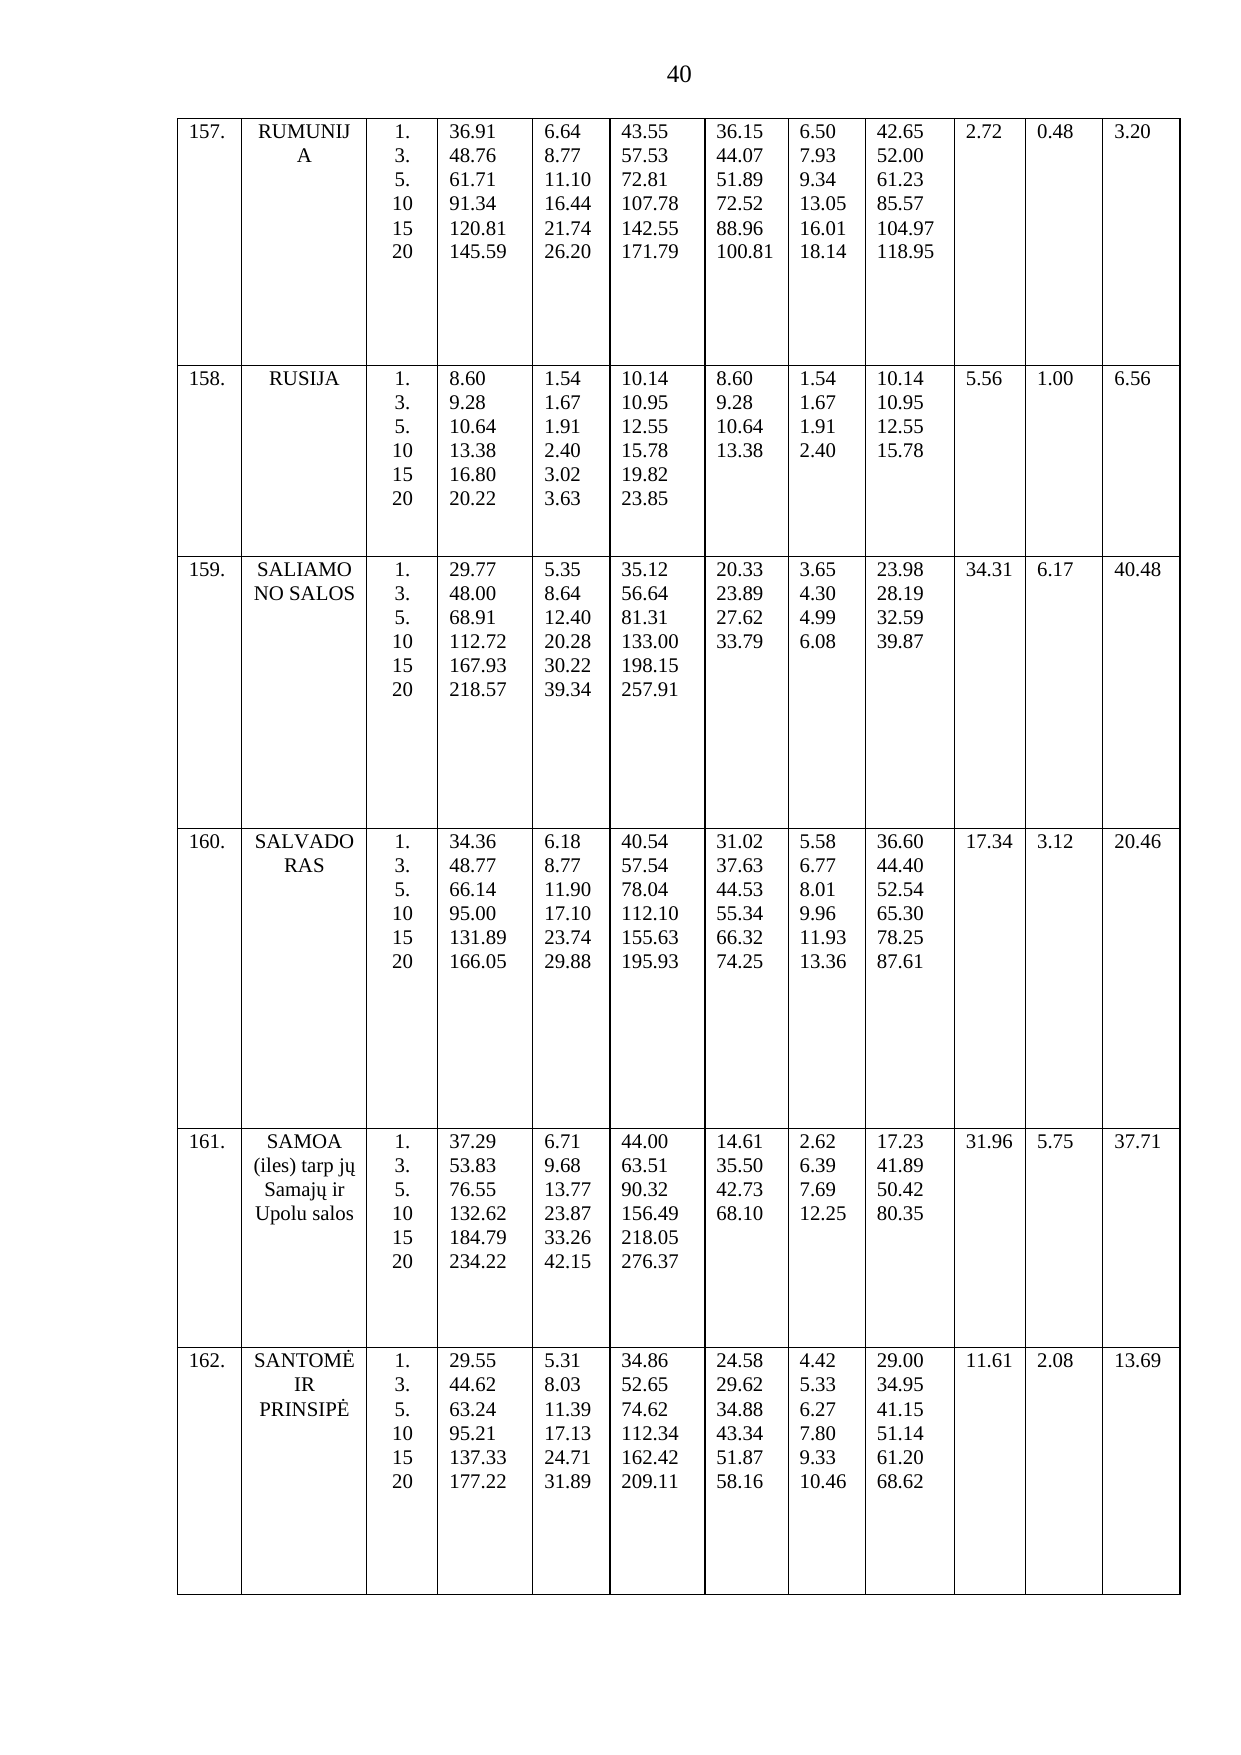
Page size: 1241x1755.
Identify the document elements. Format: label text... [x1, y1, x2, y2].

table_cell 6.71 9.68 13.77 23.87 33.26 42.15 [533, 1129, 609, 1347]
table_cell 5.58 6.77 8.01 9.96 11.93 13.36 [789, 829, 865, 1128]
table_cell 5.75 [1026, 1129, 1102, 1347]
table_cell 36.15 44.07 51.89 72.52 88.96 100.81 [706, 119, 788, 364]
table_cell 6.50 7.93 9.34 13.05 16.01 18.14 [789, 119, 865, 364]
table_cell 8.60 9.28 10.64 13.38 16.80 20.22 [438, 366, 532, 556]
table_cell 37.29 53.83 76.55 132.62 184.79 234.22 [438, 1129, 532, 1347]
table_cell 36.91 48.76 61.71 91.34 120.81 145.59 [438, 119, 532, 364]
table_cell SAMOA (iles) tarp jų Samajų ir Upolu salos [242, 1129, 366, 1347]
table_cell 42.65 52.00 61.23 85.57 104.97 118.95 [866, 119, 954, 364]
table_cell 2.72 [955, 119, 1025, 364]
table_cell 10.14 10.95 12.55 15.78 [866, 366, 954, 556]
table_cell 1. 3. 5. 10 15 20 [367, 1129, 437, 1347]
table_cell 10.14 10.95 12.55 15.78 19.82 23.85 [611, 366, 704, 556]
table_cell 4.42 5.33 6.27 7.80 9.33 10.46 [789, 1348, 865, 1594]
table_cell 34.31 [955, 557, 1025, 828]
table_cell 20.33 23.89 27.62 33.79 [706, 557, 788, 828]
table_cell 5.56 [955, 366, 1025, 556]
table_cell 17.34 [955, 829, 1025, 1128]
table_cell 161. [178, 1129, 241, 1347]
table_cell 1. 3. 5. 10 15 20 [367, 119, 437, 364]
table_cell 6.64 8.77 11.10 16.44 21.74 26.20 [533, 119, 609, 364]
table_cell 35.12 56.64 81.31 133.00 198.15 257.91 [611, 557, 704, 828]
table_cell 37.71 [1103, 1129, 1179, 1347]
table_cell SANTOMĖ IR PRINSIPĖ [242, 1348, 366, 1594]
table_cell 31.96 [955, 1129, 1025, 1347]
table_cell RUMUNIJA [242, 119, 366, 364]
table_cell 1.54 1.67 1.91 2.40 [789, 366, 865, 556]
table_cell 6.56 [1103, 366, 1179, 556]
table_cell 34.36 48.77 66.14 95.00 131.89 166.05 [438, 829, 532, 1128]
table_cell 162. [178, 1348, 241, 1594]
table_cell 31.02 37.63 44.53 55.34 66.32 74.25 [706, 829, 788, 1128]
table_cell 20.46 [1103, 829, 1179, 1128]
table_cell 158. [178, 366, 241, 556]
table_cell 2.62 6.39 7.69 12.25 [789, 1129, 865, 1347]
table_cell 6.18 8.77 11.90 17.10 23.74 29.88 [533, 829, 609, 1128]
table_cell RUSIJA [242, 366, 366, 556]
table_cell 3.12 [1026, 829, 1102, 1128]
table_cell 160. [178, 829, 241, 1128]
table_cell 0.48 [1026, 119, 1102, 364]
table_cell 13.69 [1103, 1348, 1179, 1594]
table_cell 14.61 35.50 42.73 68.10 [706, 1129, 788, 1347]
table_cell 3.65 4.30 4.99 6.08 [789, 557, 865, 828]
table_cell SALVADORAS [242, 829, 366, 1128]
table_cell 29.55 44.62 63.24 95.21 137.33 177.22 [438, 1348, 532, 1594]
table_cell 5.35 8.64 12.40 20.28 30.22 39.34 [533, 557, 609, 828]
table_cell 29.77 48.00 68.91 112.72 167.93 218.57 [438, 557, 532, 828]
table_cell 1. 3. 5. 10 15 20 [367, 829, 437, 1128]
table_cell 29.00 34.95 41.15 51.14 61.20 68.62 [866, 1348, 954, 1594]
table_cell 40.48 [1103, 557, 1179, 828]
table_cell 8.60 9.28 10.64 13.38 [706, 366, 788, 556]
table_cell 1.00 [1026, 366, 1102, 556]
table_cell 34.86 52.65 74.62 112.34 162.42 209.11 [611, 1348, 704, 1594]
table_cell 5.31 8.03 11.39 17.13 24.71 31.89 [533, 1348, 609, 1594]
table_cell 23.98 28.19 32.59 39.87 [866, 557, 954, 828]
table_cell 36.60 44.40 52.54 65.30 78.25 87.61 [866, 829, 954, 1128]
table_cell 43.55 57.53 72.81 107.78 142.55 171.79 [611, 119, 704, 364]
table_cell 159. [178, 557, 241, 828]
table_cell 2.08 [1026, 1348, 1102, 1594]
table_cell 44.00 63.51 90.32 156.49 218.05 276.37 [611, 1129, 704, 1347]
table_cell 1.54 1.67 1.91 2.40 3.02 3.63 [533, 366, 609, 556]
table_cell 1. 3. 5. 10 15 20 [367, 557, 437, 828]
table_cell SALIAMONO SALOS [242, 557, 366, 828]
table_cell 40.54 57.54 78.04 112.10 155.63 195.93 [611, 829, 704, 1128]
table_cell 3.20 [1103, 119, 1179, 364]
table_cell 1. 3. 5. 10 15 20 [367, 1348, 437, 1594]
table_cell 17.23 41.89 50.42 80.35 [866, 1129, 954, 1347]
table_cell 11.61 [955, 1348, 1025, 1594]
table_cell 24.58 29.62 34.88 43.34 51.87 58.16 [706, 1348, 788, 1594]
table_cell 6.17 [1026, 557, 1102, 828]
table_cell 1. 3. 5. 10 15 20 [367, 366, 437, 556]
table_cell 157. [178, 119, 241, 364]
